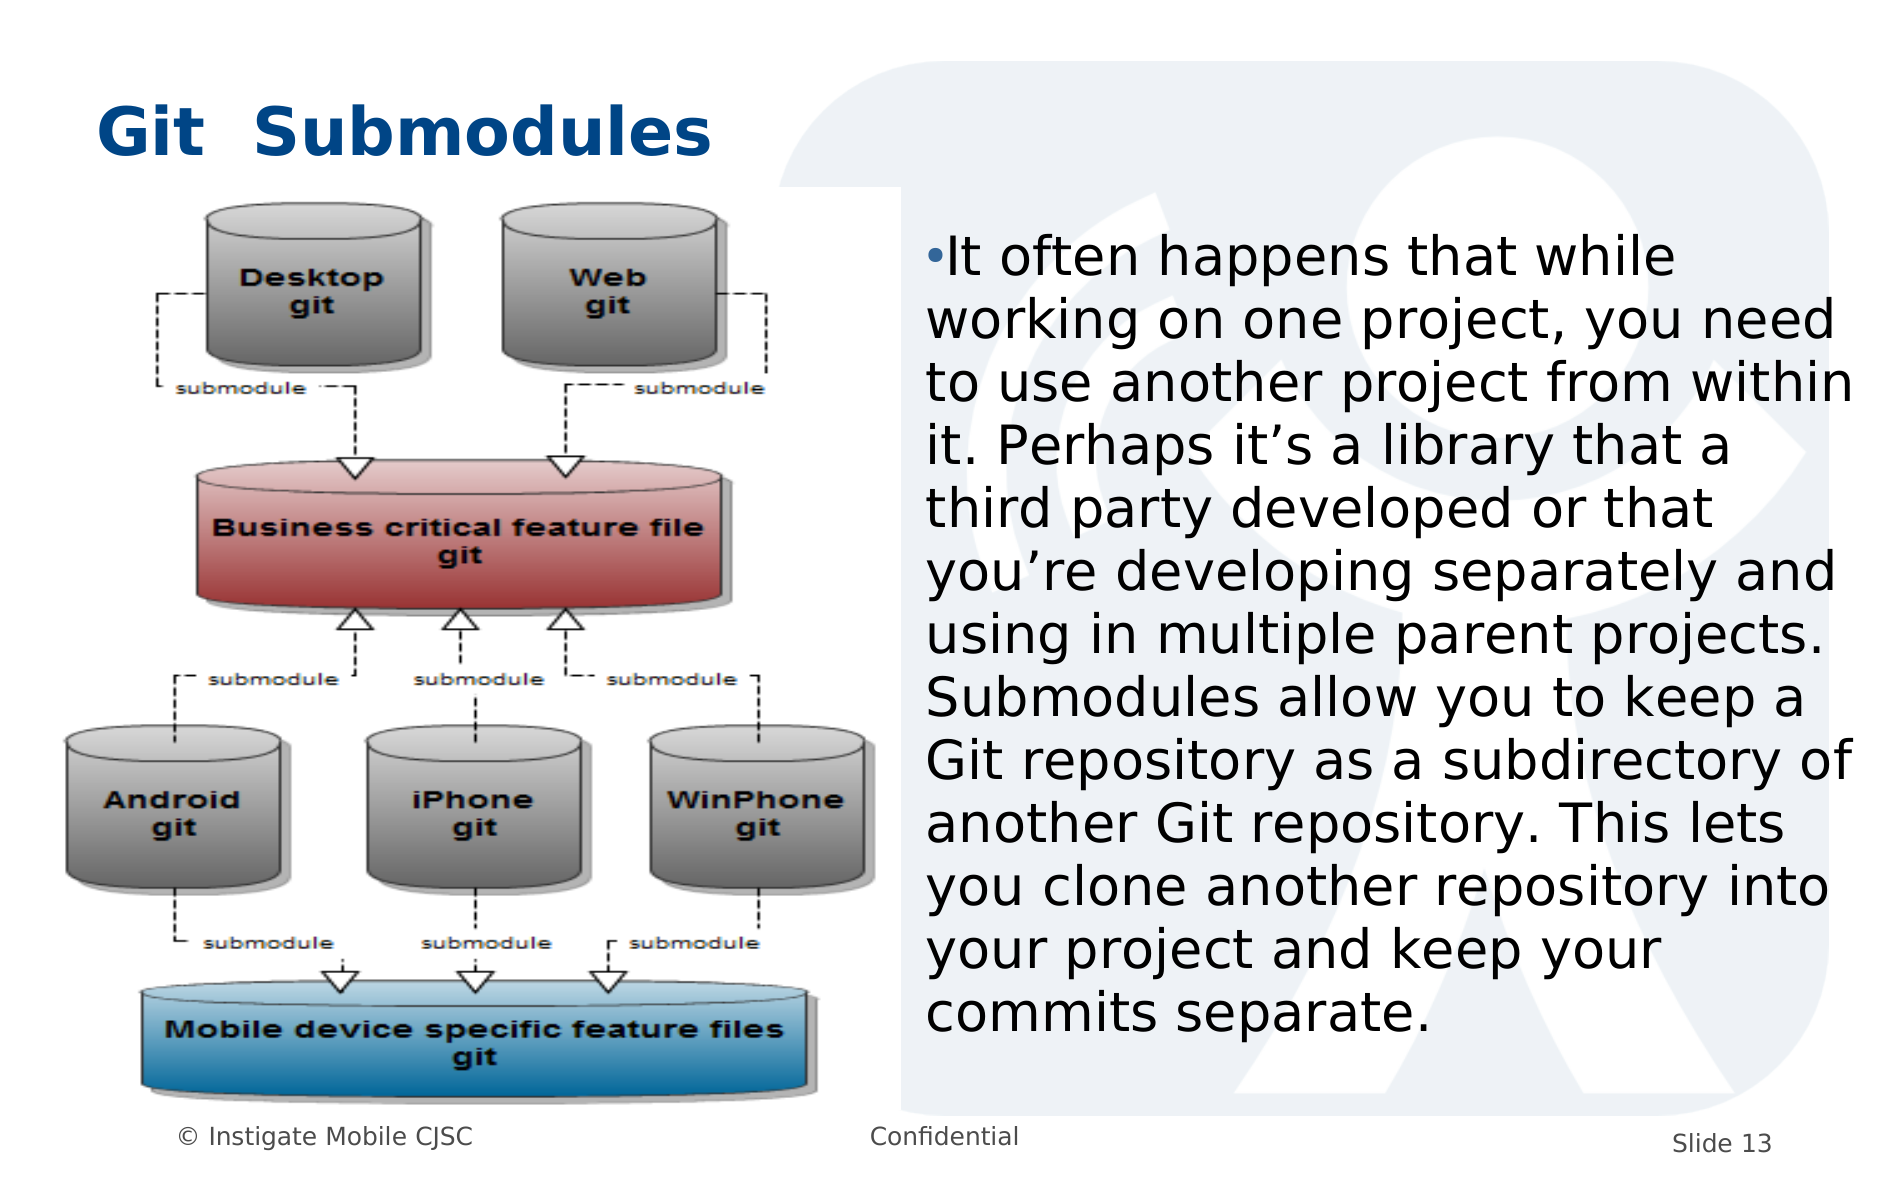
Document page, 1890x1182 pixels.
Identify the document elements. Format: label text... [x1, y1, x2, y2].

title Git Submodules [96, 47, 1794, 217]
picture [44, 187, 901, 1110]
subtitle It often happens that while working on one project, you need to use another project from within it. Perhaps it’s a library that a third party developed or that you’re developing separately and using in multiple parent projects. Submodules allow you to keep a Git repository as a subdirectory of another Git repository. This lets you clone another repository into your project and keep your commits separate. [925, 225, 1876, 1098]
